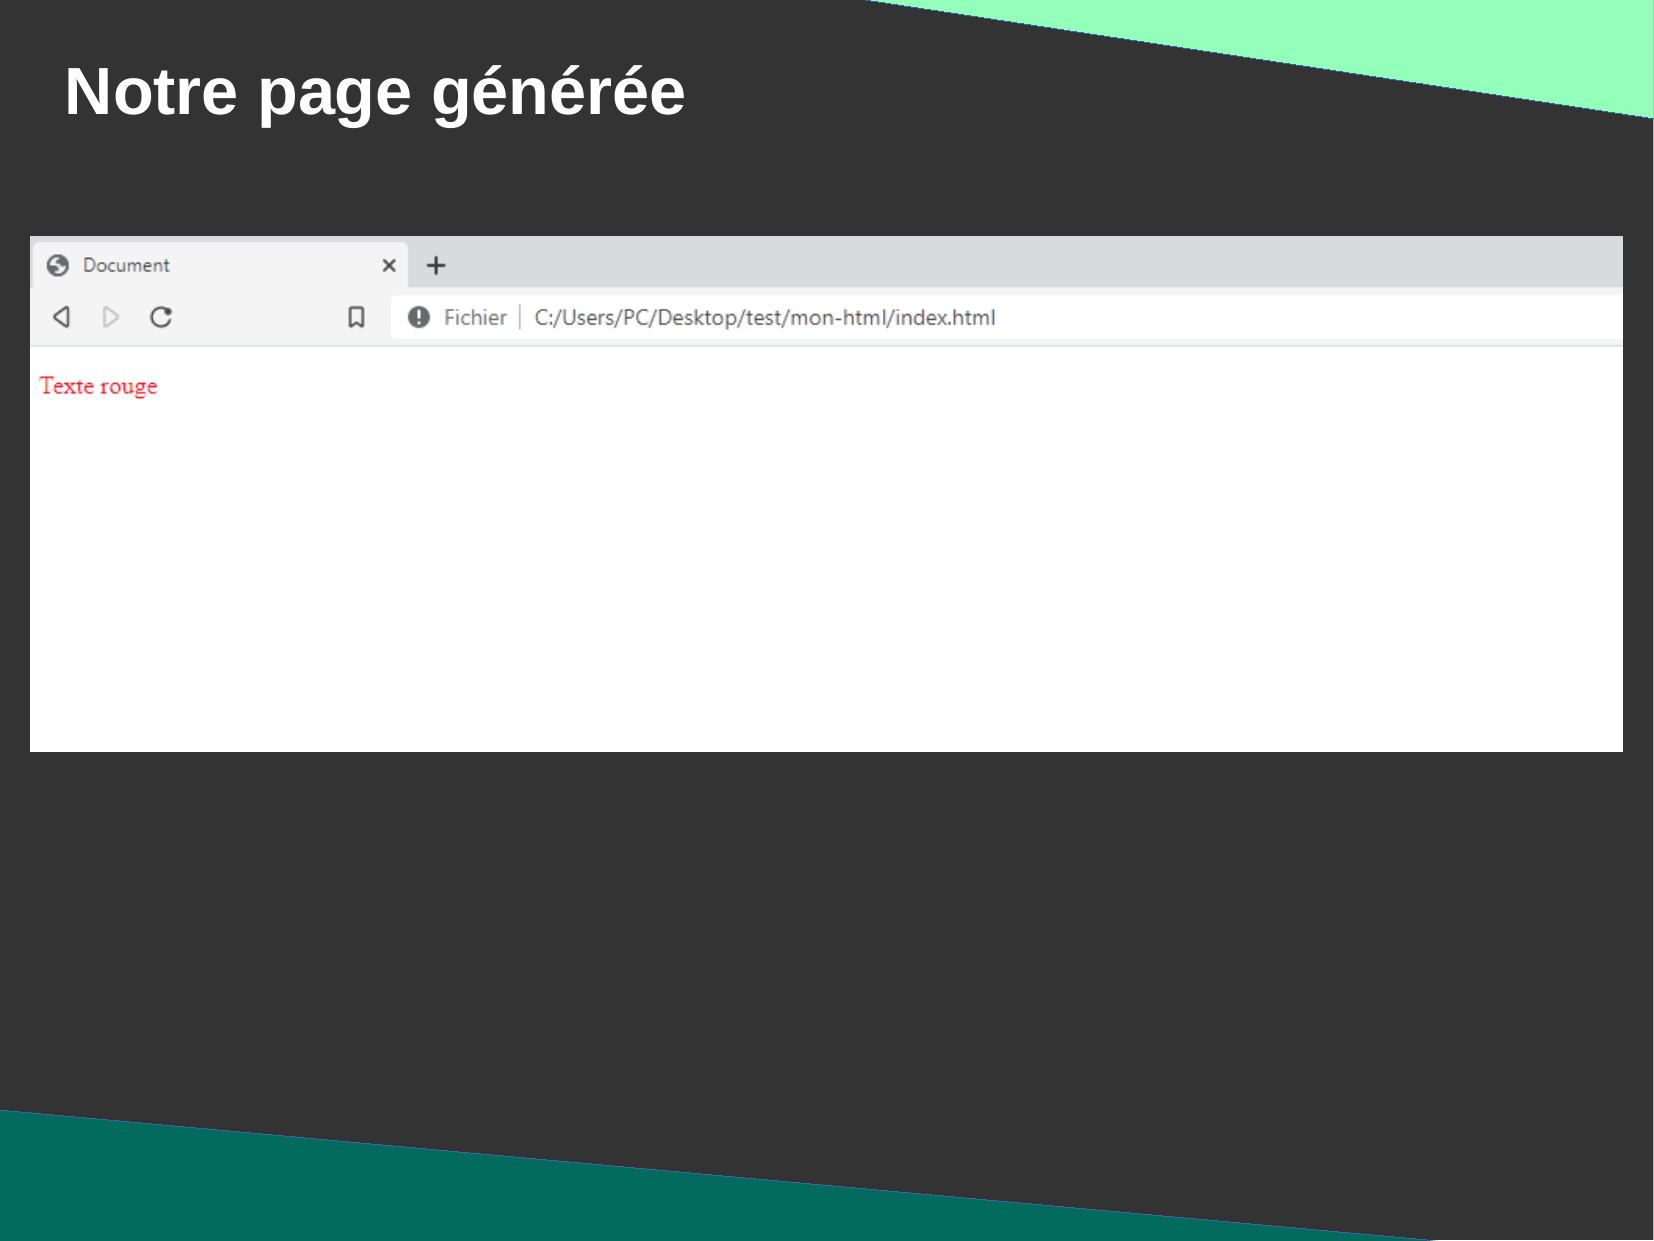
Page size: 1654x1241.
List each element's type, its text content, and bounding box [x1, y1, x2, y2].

text_box [865, 0, 1654, 119]
picture [30, 236, 1623, 752]
title Notre page générée [64, 54, 1553, 157]
